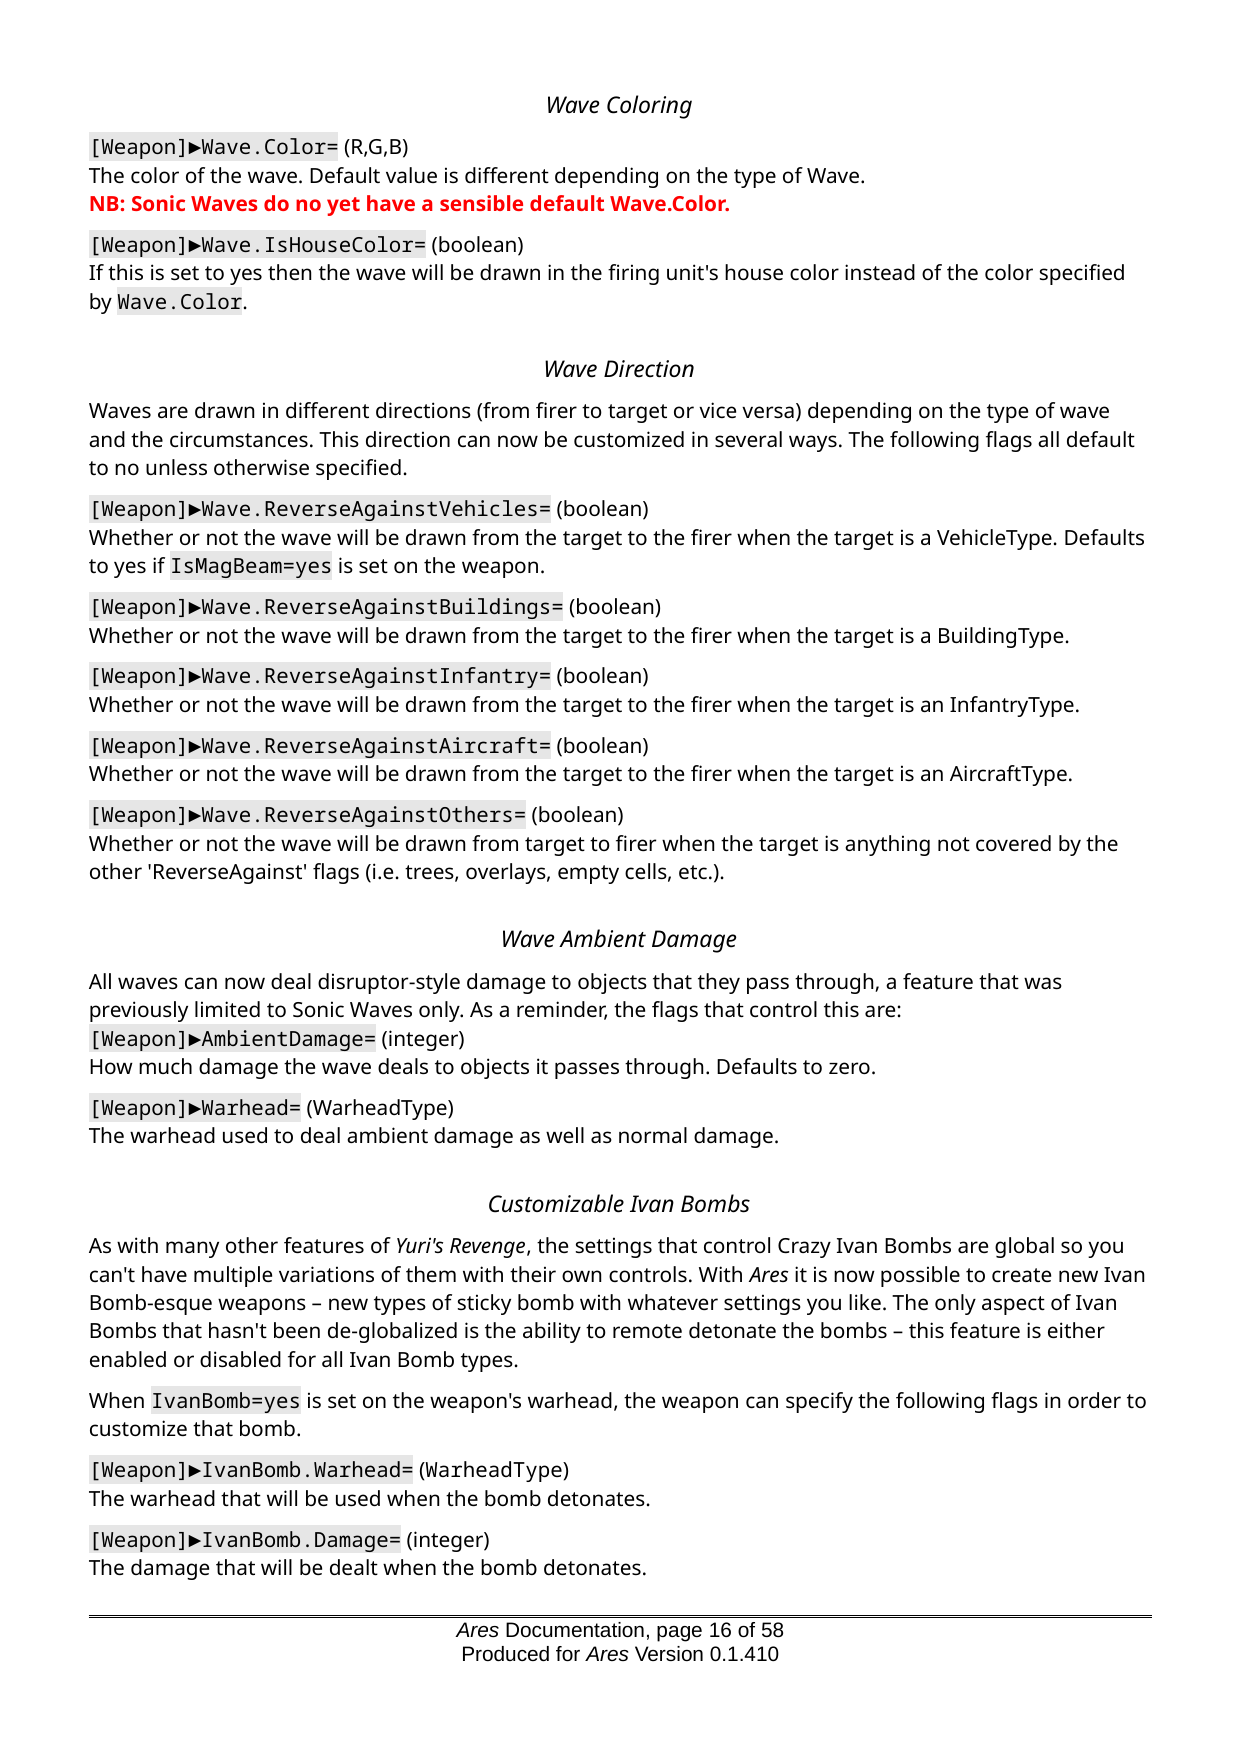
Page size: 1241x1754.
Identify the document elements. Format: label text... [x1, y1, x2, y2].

text [Weapon]►Wave.ReverseAgainstBuildings= (boolean) Whether or not the wave will be drawn from the target to the firer when the target is a BuildingType. [88, 592, 1152, 649]
subtitle Wave Direction [88, 353, 1152, 384]
subtitle Wave Coloring [88, 88, 1152, 120]
text Waves are drawn in different directions (from firer to target or vice versa) depending on the type of wave and the circumstances. This direction can now be customized in several ways. The following flags all default to no unless otherwise specified. [88, 397, 1152, 482]
text [Weapon]►IvanBomb.Warhead= (WarheadType) The warhead that will be used when the bomb detonates. [88, 1455, 1152, 1512]
text When IvanBomb=yes is set on the weapon's warhead, the weapon can specify the following flags in order to customize that bomb. [88, 1386, 1152, 1443]
subtitle Wave Ambient Damage [88, 923, 1152, 954]
text [Weapon]►Wave.ReverseAgainstVehicles= (boolean) Whether or not the wave will be drawn from the target to the firer when the target is a VehicleType. Defaults to yes if IsMagBeam=yes is set on the weapon. [88, 494, 1152, 580]
text [Weapon]►Wave.ReverseAgainstOthers= (boolean) Whether or not the wave will be drawn from target to firer when the target is anything not covered by the other 'ReverseAgainst' flags (i.e. trees, overlays, empty cells, etc.). [88, 800, 1152, 886]
text All waves can now deal disruptor-style damage to objects that they pass through, a feature that was previously limited to Sonic Waves only. As a reminder, the flags that control this are: [Weapon]►AmbientDamage= (integer) How much damage the wave deals to objects it passes through. Defaults to zero. [88, 967, 1152, 1081]
text As with many other features of Yuri's Revenge, the settings that control Crazy Ivan Bombs are global so you can't have multiple variations of them with their own controls. With Ares it is now possible to create new Ivan Bomb-esque weapons – new types of sticky bomb with whatever settings you like. The only aspect of Ivan Bombs that hasn't been de-globalized is the ability to remote detonate the bombs – this feature is either enabled or disabled for all Ivan Bomb types. [88, 1231, 1152, 1373]
text [Weapon]►Wave.Color= (R,G,B) The color of the wave. Default value is different depending on the type of Wave. NB: Sonic Waves do no yet have a sensible default Wave.Color. [88, 132, 1152, 218]
subtitle Customizable Ivan Bombs [88, 1188, 1152, 1219]
text [Weapon]►IvanBomb.Damage= (integer) The damage that will be dealt when the bomb detonates. [88, 1525, 1152, 1582]
text [Weapon]►Wave.ReverseAgainstInfantry= (boolean) Whether or not the wave will be drawn from the target to the firer when the target is an InfantryType. [88, 662, 1152, 718]
text [Weapon]►Wave.ReverseAgainstAircraft= (boolean) Whether or not the wave will be drawn from the target to the firer when the target is an AircraftType. [88, 731, 1152, 788]
text [Weapon]►Warhead= (WarheadType) The warhead used to deal ambient damage as well as normal damage. [88, 1093, 1152, 1150]
text [Weapon]►Wave.IsHouseColor= (boolean) If this is set to yes then the wave will be drawn in the firing unit's house color instead of the color specified by Wave.Color. [88, 230, 1152, 315]
